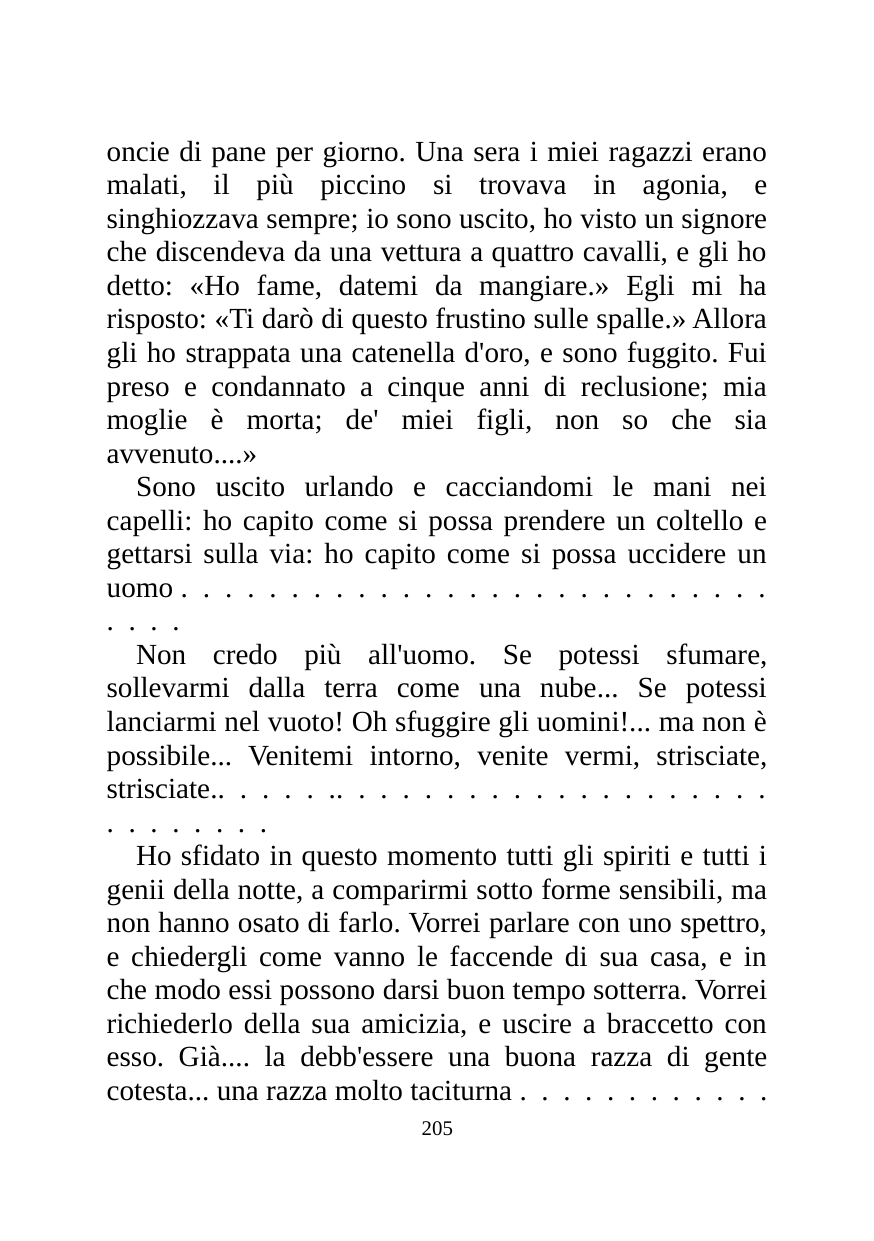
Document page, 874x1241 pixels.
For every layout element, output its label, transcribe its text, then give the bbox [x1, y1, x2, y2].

text Sono uscito urlando e cacciandomi le mani nei capelli: ho capito come si possa prendere un coltello e gettarsi sulla via: ho capito come si possa uccidere un uomo . . . . . . . . . . . . . . . . . . . . . . . . . . . . . . . [106, 469, 768, 637]
text Ho sfidato in questo momento tutti gli spiriti e tutti i genii della notte, a comparirmi sotto forme sensibili, ma non hanno osato di farlo. Vorrei parlare con uno spettro, e chiedergli come vanno le faccende di sua casa, e in che modo essi possono darsi buon tempo sotterra. Vorrei richiederlo della sua amicizia, e uscire a braccetto con esso. Già.... la debb'essere una buona razza di gente cotesta... una razza molto taciturna . . . . . . . . . . . . [106, 838, 768, 1107]
text Non credo più all'uomo. Se potessi sfumare, sollevarmi dalla terra come una nube... Se potessi lanciarmi nel vuoto! Oh sfuggire gli uomini!... ma non è possibile... Venitemi intorno, venite vermi, strisciate, strisciate.. . . . . .. . . . . . . . . . . . . . . . . . . . . . . . . . . . [106, 637, 768, 838]
text oncie di pane per giorno. Una sera i miei ragazzi erano malati, il più piccino si trovava in agonia, e singhiozzava sempre; io sono uscito, ho visto un signore che discendeva da una vettura a quattro cavalli, e gli ho detto: «Ho fame, datemi da mangiare.» Egli mi ha risposto: «Ti darò di questo frustino sulle spalle.» Allora gli ho strappata una catenella d'oro, e sono fuggito. Fui preso e condannato a cinque anni di reclusione; mia moglie è morta; de' miei figli, non so che sia avvenuto....» [106, 134, 768, 469]
